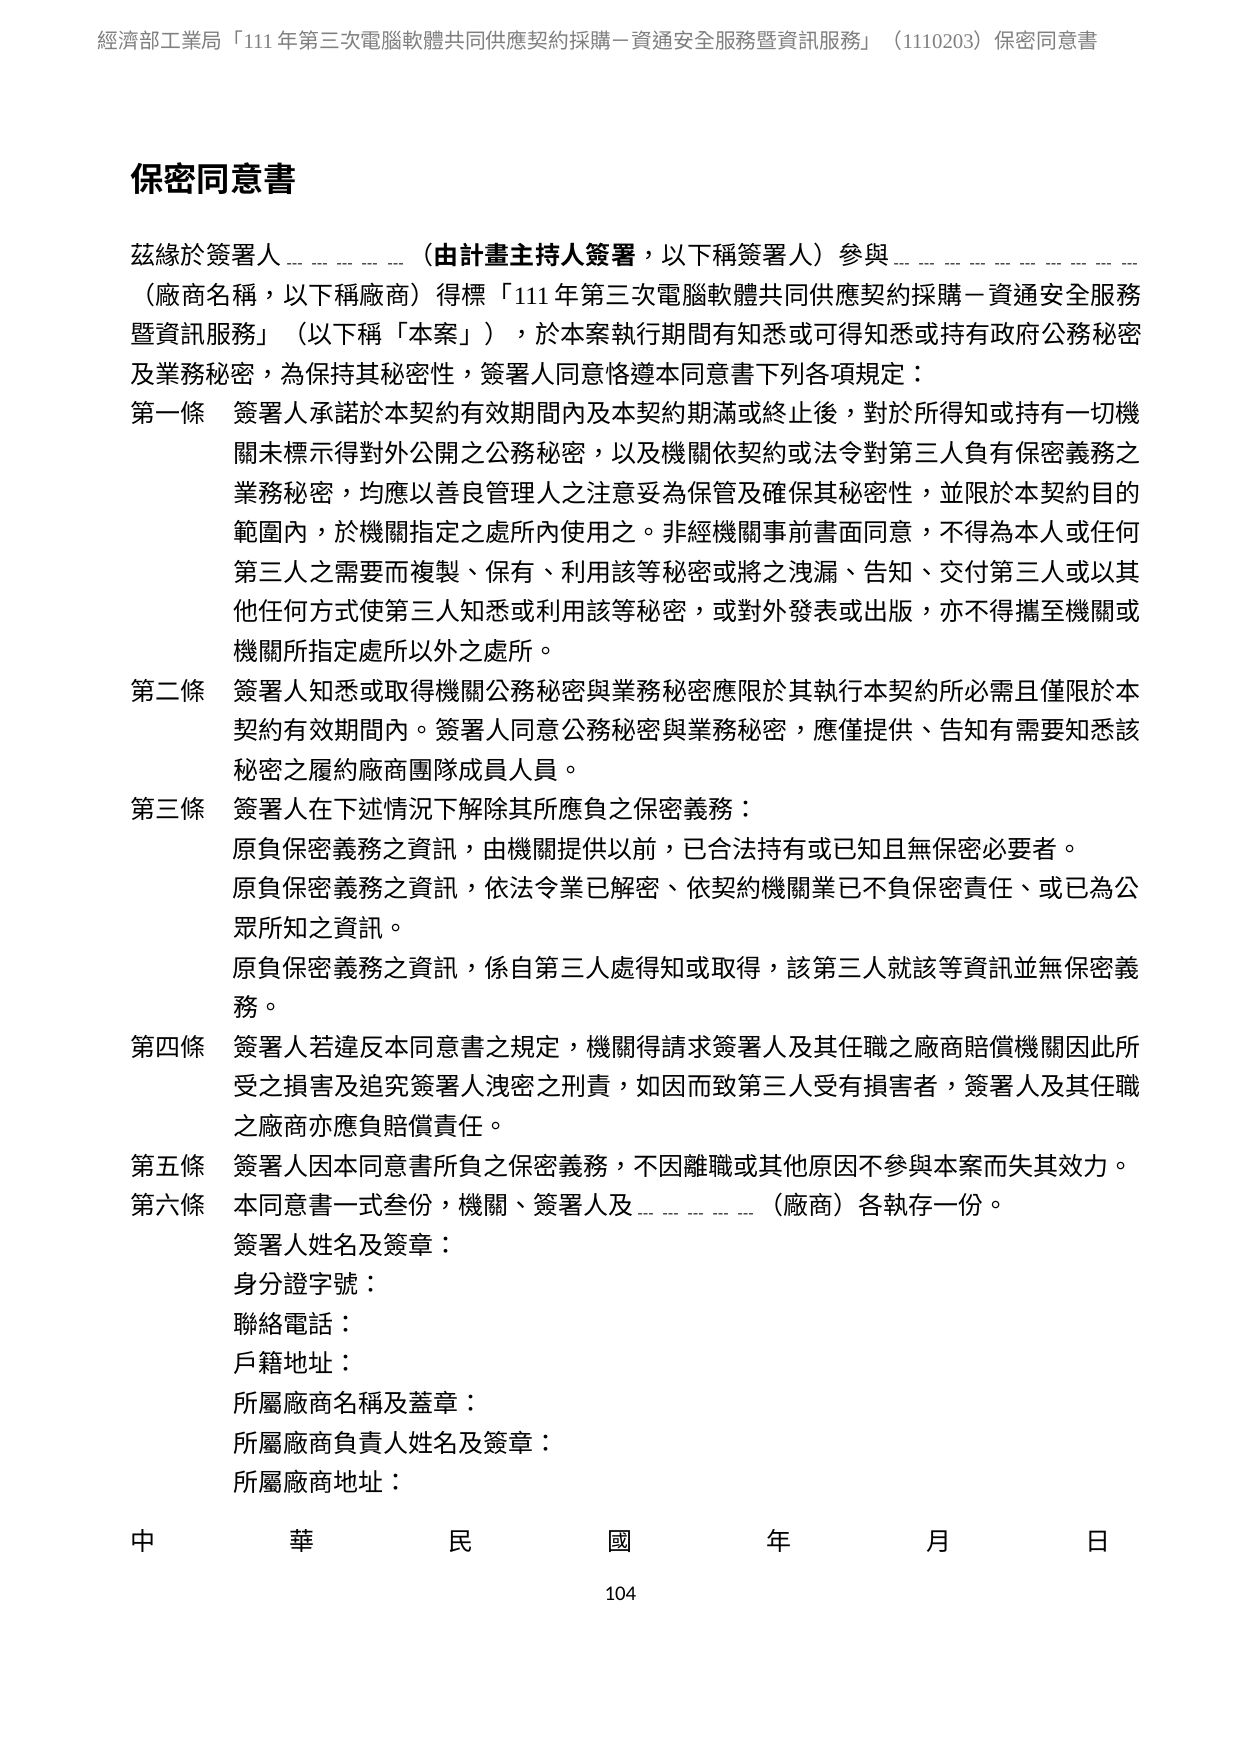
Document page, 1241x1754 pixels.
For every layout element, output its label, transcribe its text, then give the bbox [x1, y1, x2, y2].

text 經濟部工業局「111年第三次電腦軟體共同供應契約採購－資通安全服務暨資訊服務」（1110203）保密同意書 [97, 15, 1144, 57]
text 保密同意書 [130, 139, 1110, 214]
text 所屬廠商地址： [233, 1460, 1096, 1499]
text 原負保密義務之資訊，依法令業已解密、依契約機關業已不負保密責任、或已為公眾所知之資訊。 [232, 866, 1142, 945]
text 身分證字號： [233, 1262, 1096, 1302]
text 所屬廠商負責人姓名及簽章： [233, 1420, 1096, 1460]
text 戶籍地址： [233, 1341, 1096, 1381]
list 簽署人在下述情況下解除其所應負之保密義務： [130, 787, 1142, 827]
text 簽署人姓名及簽章： [233, 1222, 1096, 1262]
list 簽署人因本同意書所負之保密義務，不因離職或其他原因不參與本案而失其效力。 [130, 1143, 1142, 1183]
text 聯絡電話： [233, 1302, 1096, 1341]
list 本同意書一式叁份，機關、簽署人及﹍﹍﹍﹍﹍（廠商）各執存一份。 [130, 1183, 1157, 1222]
text 原負保密義務之資訊，由機關提供以前，已合法持有或已知且無保密必要者。 [232, 827, 1142, 866]
list 簽署人知悉或取得機關公務秘密與業務秘密應限於其執行本契約所必需且僅限於本契約有效期間內。簽署人同意公務秘密與業務秘密，應僅提供、告知有需要知悉該秘密之履約廠商團隊成員人員。 [130, 668, 1142, 787]
list 簽署人若違反本同意書之規定，機關得請求簽署人及其任職之廠商賠償機關因此所受之損害及追究簽署人洩密之刑責，如因而致第三人受有損害者，簽署人及其任職之廠商亦應負賠償責任。 [130, 1024, 1142, 1143]
text 原負保密義務之資訊，係自第三人處得知或取得，該第三人就該等資訊並無保密義務。 [232, 945, 1142, 1024]
text 中華民國年月日 [130, 1518, 1110, 1558]
text 所屬廠商名稱及蓋章： [233, 1381, 1096, 1420]
list 簽署人承諾於本契約有效期間內及本契約期滿或終止後，對於所得知或持有一切機關未標示得對外公開之公務秘密，以及機關依契約或法令對第三人負有保密義務之業務秘密，均應以善良管理人之注意妥為保管及確保其秘密性，並限於本契約目的範圍內，於機關指定之處所內使用之。非經機關事前書面同意，不得為本人或任何第三人之需要而複製、保有、利用該等秘密或將之洩漏、告知、交付第三人或以其他任何方式使第三人知悉或利用該等秘密，或對外發表或出版，亦不得攜至機關或機關所指定處所以外之處所。 [130, 391, 1142, 668]
text 茲緣於簽署人﹍﹍﹍﹍﹍（由計畫主持人簽署，以下稱簽署人）參與﹍﹍﹍﹍﹍﹍﹍﹍﹍﹍（廠商名稱，以下稱廠商）得標「111年第三次電腦軟體共同供應契約採購－資通安全服務暨資訊服務」（以下稱「本案」），於本案執行期間有知悉或可得知悉或持有政府公務秘密及業務秘密，為保持其秘密性，簽署人同意恪遵本同意書下列各項規定： [130, 233, 1142, 391]
